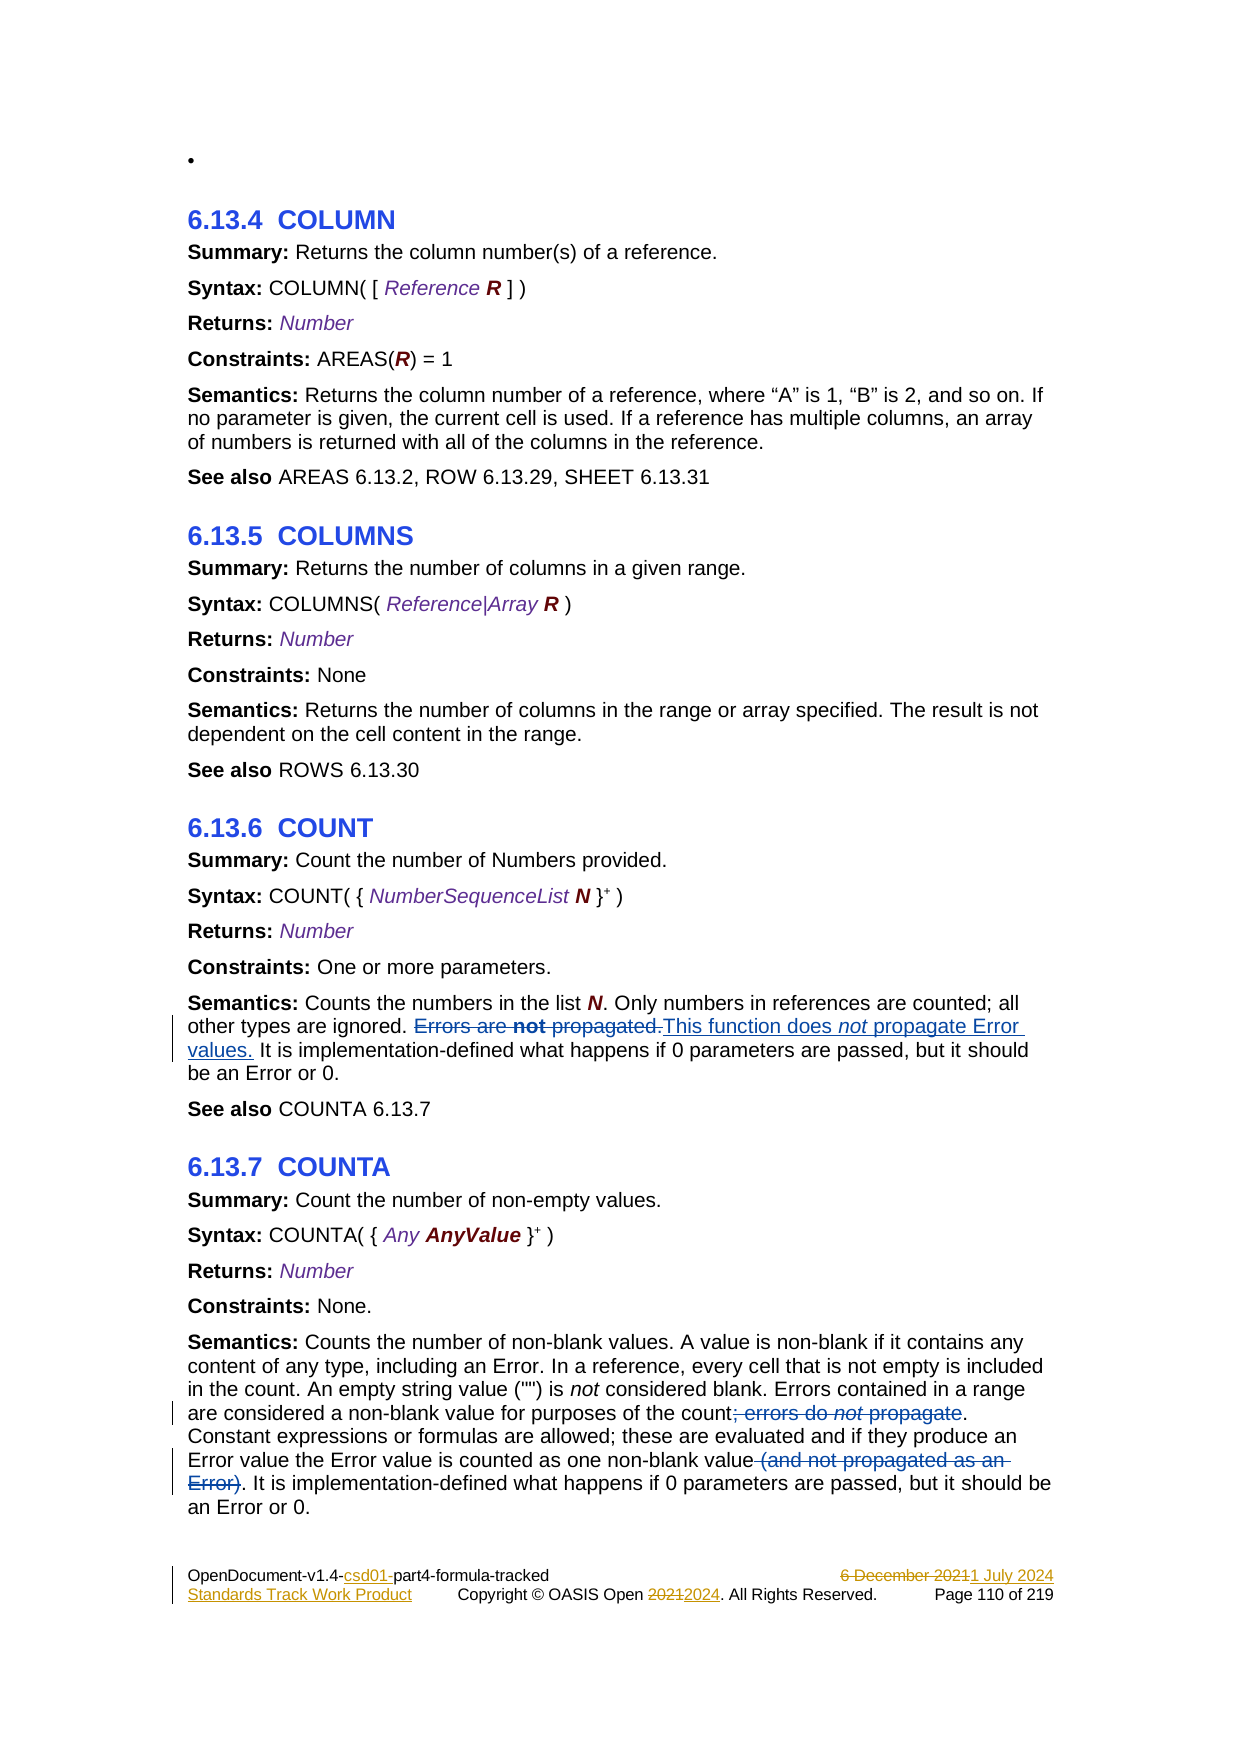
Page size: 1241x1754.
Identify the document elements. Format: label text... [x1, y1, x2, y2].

text Returns: Number [187, 628, 1053, 651]
text Syntax: COLUMN( [ Reference R ] ) [187, 276, 1053, 300]
subtitle COLUMNS [187, 520, 1053, 550]
subtitle COLUMN [187, 204, 1053, 234]
subtitle COUNTA [187, 1152, 1053, 1182]
subtitle COUNT [187, 813, 1053, 843]
text Syntax: COUNTA( { Any AnyValue }+ ) [187, 1224, 1053, 1247]
text Semantics: Returns the column number of a reference, where “A” is 1, “B” is 2, and so on. If no parameter is given, the current cell is used. If a reference has multiple columns, an array of numbers is returned with all of the columns in the reference. [187, 383, 1053, 454]
text Semantics: Returns the number of columns in the range or array specified. The result is not dependent on the cell content in the range. [187, 699, 1053, 746]
text Syntax: COUNT( { NumberSequenceList N }+ ) [187, 884, 1053, 908]
text Summary: Count the number of non-empty values. [187, 1188, 1053, 1212]
text Returns: Number [187, 312, 1053, 335]
text Summary: Returns the number of columns in a given range. [187, 556, 1053, 580]
text Semantics: Counts the numbers in the list N. Only numbers in references are counted; all other types are ignored. This function does not propagate Error values. It is implementation-defined what happens if 0 parameters are passed, but it should be an Error or 0. [187, 991, 1053, 1085]
text Semantics: Counts the number of non-blank values. A value is non-blank if it contains any content of any type, including an Error. In a reference, every cell that is not empty is included in the count. An empty string value ("") is not considered blank. Errors contained in a range are considered a non-blank value for purposes of the count. Constant expressions or formulas are allowed; these are evaluated and if they produce an Error value the Error value is counted as one non-blank value. It is implementation-defined what happens if 0 parameters are passed, but it should be an Error or 0. [187, 1331, 1053, 1519]
text Returns: Number [187, 920, 1053, 943]
text See also AREAS 6.13.2, ROW 6.13.29, SHEET 6.13.31 [187, 466, 1053, 489]
text See also COUNTA 6.13.7 [187, 1097, 1053, 1121]
text Constraints: AREAS(R) = 1 [187, 347, 1053, 371]
text Returns: Number [187, 1259, 1053, 1283]
text Summary: Count the number of Numbers provided. [187, 849, 1053, 872]
text Summary: Returns the column number(s) of a reference. [187, 241, 1053, 264]
text See also ROWS 6.13.30 [187, 758, 1053, 782]
text Syntax: COLUMNS( Reference|Array R ) [187, 592, 1053, 616]
text Constraints: None [187, 663, 1053, 687]
text Constraints: None. [187, 1295, 1053, 1318]
text Constraints: One or more parameters. [187, 956, 1053, 979]
